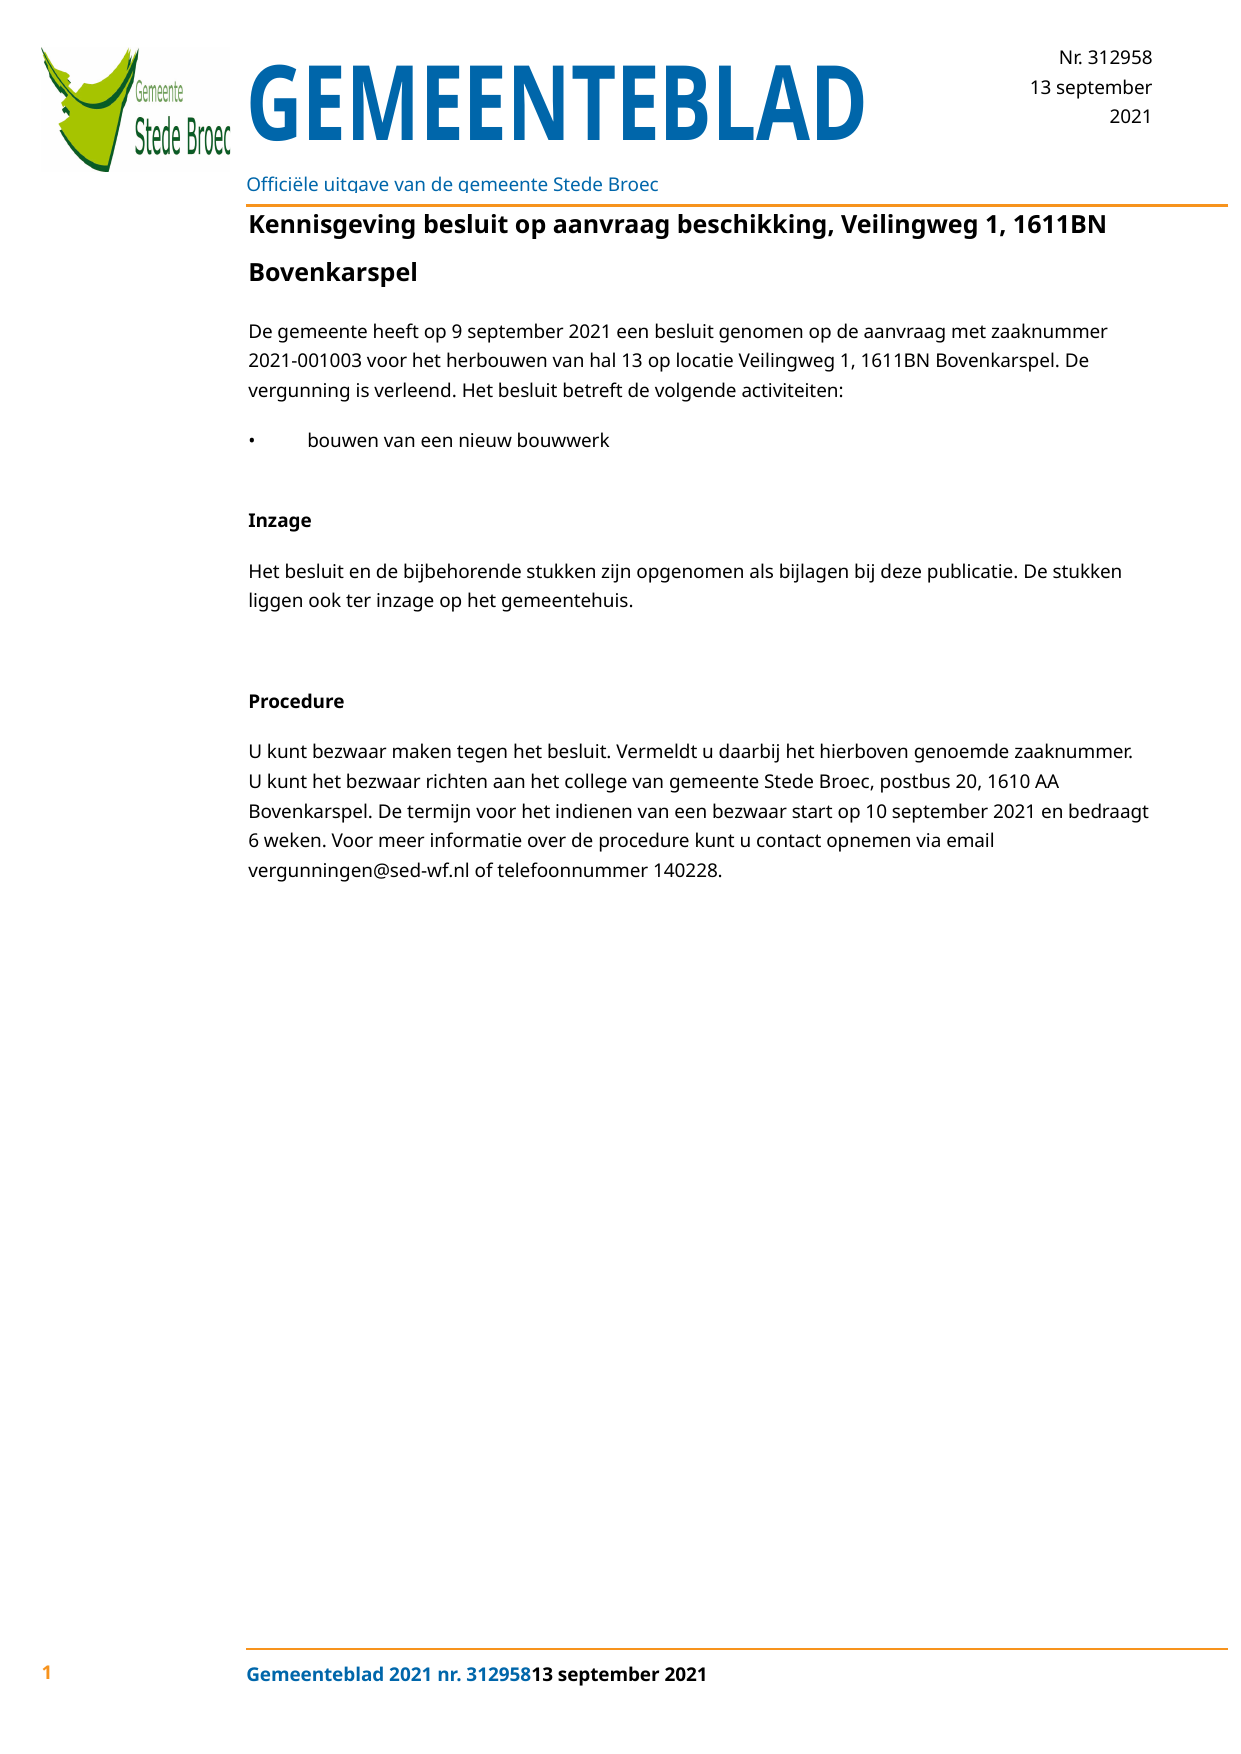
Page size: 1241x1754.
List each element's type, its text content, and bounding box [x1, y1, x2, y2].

list bouwen van een nieuw bouwwerk [248, 427, 1152, 453]
text De gemeente heeft op 9 september 2021 een besluit genomen op de aanvraag met zaaknummer 2021-001003 voor het herbouwen van hal 13 op locatie Veilingweg 1, 1611BN Bovenkarspel. De vergunning is verleend. Het besluit betreft de volgende activiteiten: [248, 318, 1152, 403]
text Kennisgeving besluit op aanvraag beschikking, Veilingweg 1, 1611BN Bovenkarspel [248, 207, 1152, 288]
text Inzage [248, 507, 1152, 533]
text Procedure [248, 688, 1152, 714]
picture [41, 47, 231, 172]
text U kunt bezwaar maken tegen het besluit. Vermeldt u daarbij het hierboven genoemde zaaknummer. U kunt het bezwaar richten aan het college van gemeente Stede Broec, postbus 20, 1610 AA Bovenkarspel. De termijn voor het indienen van een bezwaar start op 10 september 2021 en bedraagt 6 weken. Voor meer informatie over de procedure kunt u contact opnemen via email vergunningen@sed-wf.nl of telefoonnummer 140228. [248, 739, 1152, 883]
text Het besluit en de bijbehorende stukken zijn opgenomen als bijlagen bij deze publicatie. De stukken liggen ook ter inzage op het gemeentehuis. [248, 558, 1152, 613]
